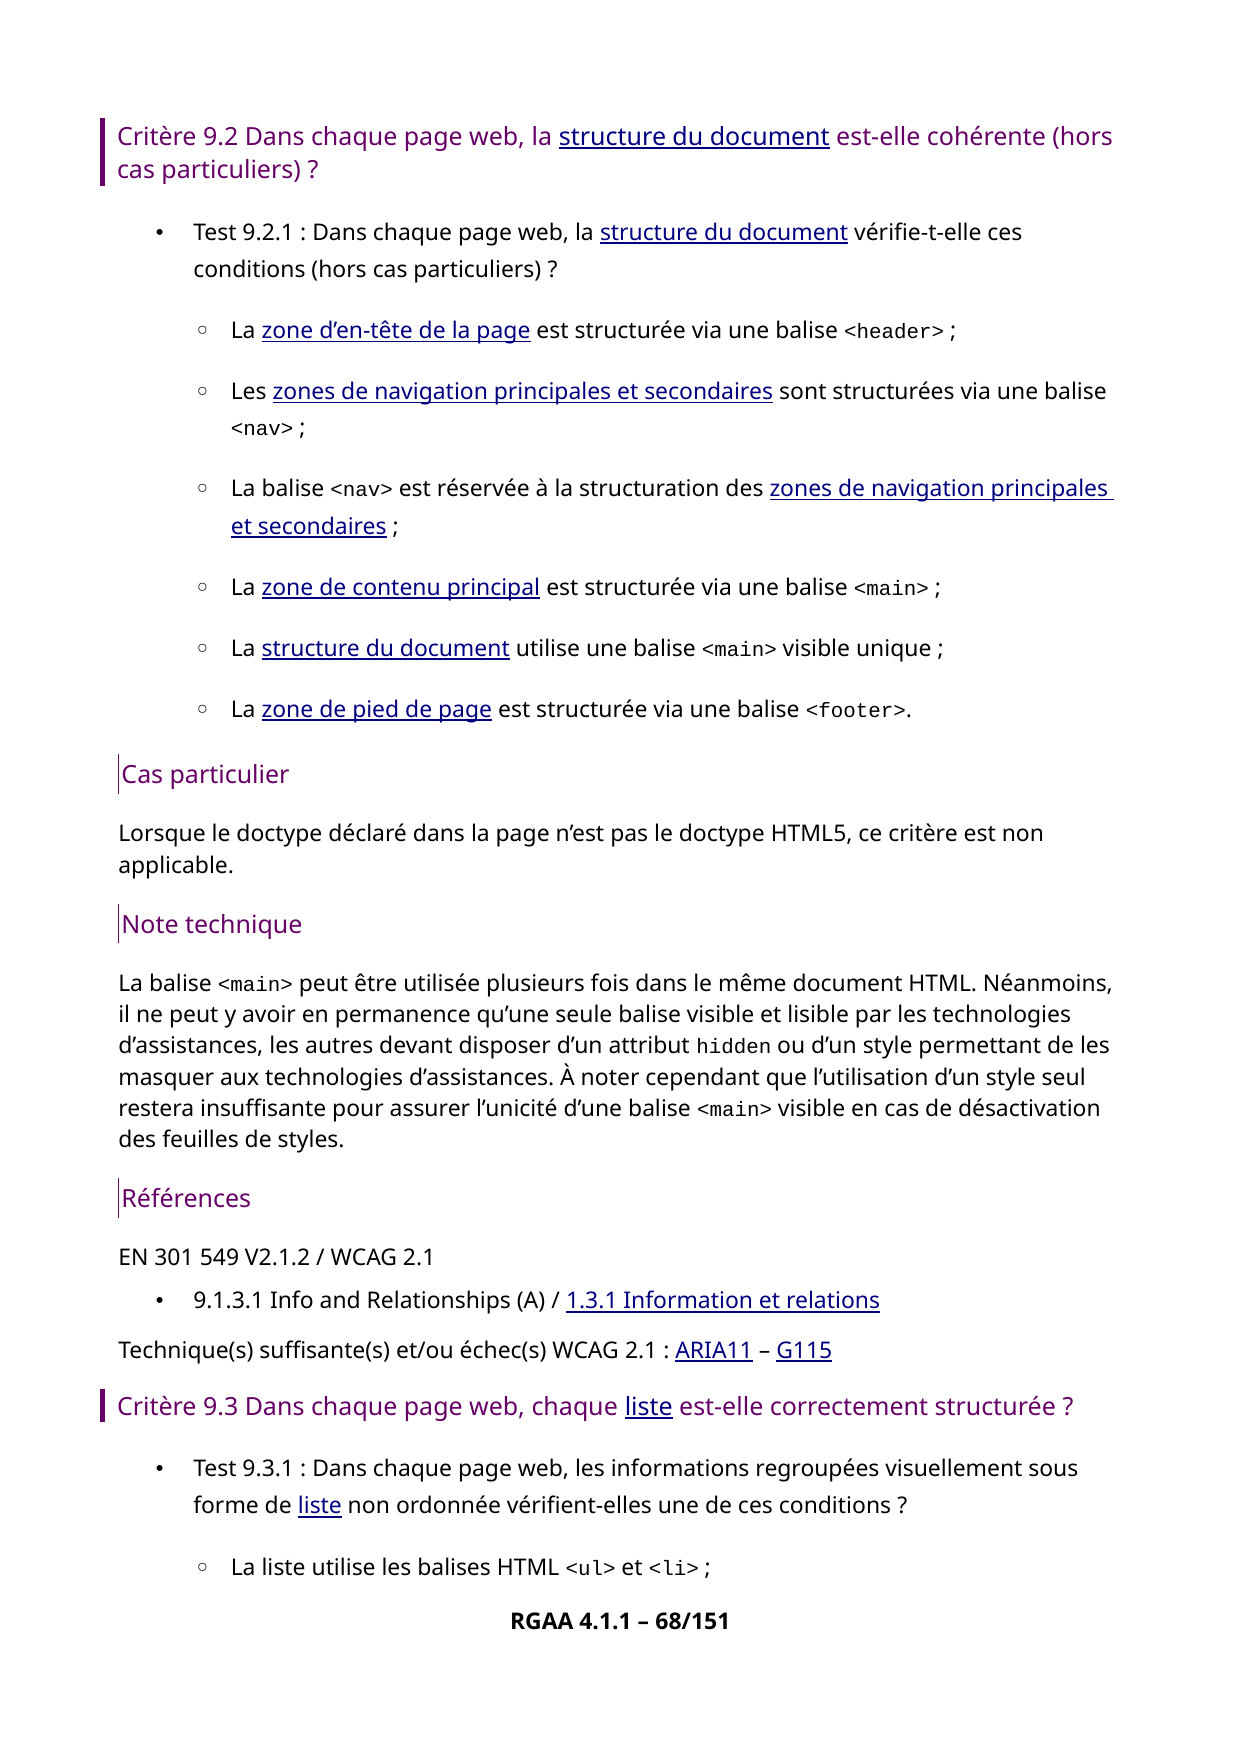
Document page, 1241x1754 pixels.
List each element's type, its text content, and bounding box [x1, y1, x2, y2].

text Lorsque le doctype déclaré dans la page n’est pas le doctype HTML5, ce critère est non applicable. [118, 817, 1122, 880]
list Test 9.3.1 : Dans chaque page web, les informations regroupées visuellement sous forme de liste non ordonnée vérifient-elles une de ces conditions ? [156, 1452, 1122, 1521]
text EN 301 549 V2.1.2 / WCAG 2.1 [118, 1241, 1122, 1273]
text Technique(s) suffisante(s) et/ou échec(s) WCAG 2.1 : ARIA11 – G115 [118, 1334, 1122, 1365]
list Test 9.2.1 : Dans chaque page web, la structure du document vérifie-t-elle ces conditions (hors cas particuliers) ? [156, 216, 1122, 284]
text La balise <main> peut être utilisée plusieurs fois dans le même document HTML. Néanmoins, il ne peut y avoir en permanence qu’une seule balise visible et lisible par les technologies d’assistances, les autres devant disposer d’un attribut hidden ou d’un style permettant de les masquer aux technologies d’assistances. À noter cependant que l’utilisation d’un style seul restera insuffisante pour assurer l’unicité d’une balise <main> visible en cas de désactivation des feuilles de styles. [118, 967, 1122, 1154]
list Les zones de navigation principales et secondaires sont structurées via une balise <nav> ; [193, 375, 1122, 442]
subtitle Note technique [118, 903, 1122, 943]
subtitle Critère 9.3 Dans chaque page web, chaque liste est-elle correctement structurée ? [100, 1388, 1122, 1422]
list La zone d’en-tête de la page est structurée via une balise <header> ; [193, 314, 1122, 346]
list La balise <nav> est réservée à la structuration des zones de navigation principales et secondaires ; [193, 472, 1122, 541]
list La zone de contenu principal est structurée via une balise <main> ; [193, 571, 1122, 602]
list La zone de pied de page est structurée via une balise <footer>. [193, 693, 1122, 724]
list La structure du document utilise une balise <main> visible unique ; [193, 632, 1122, 663]
subtitle Critère 9.2 Dans chaque page web, la structure du document est-elle cohérente (hors cas particuliers) ? [105, 118, 1122, 186]
subtitle Cas particulier [119, 754, 1122, 794]
list 9.1.3.1 Info and Relationships (A) / 1.3.1 Information et relations [156, 1284, 1122, 1316]
list La liste utilise les balises HTML <ul> et <li> ; [193, 1551, 1122, 1582]
subtitle Références [119, 1178, 1122, 1218]
